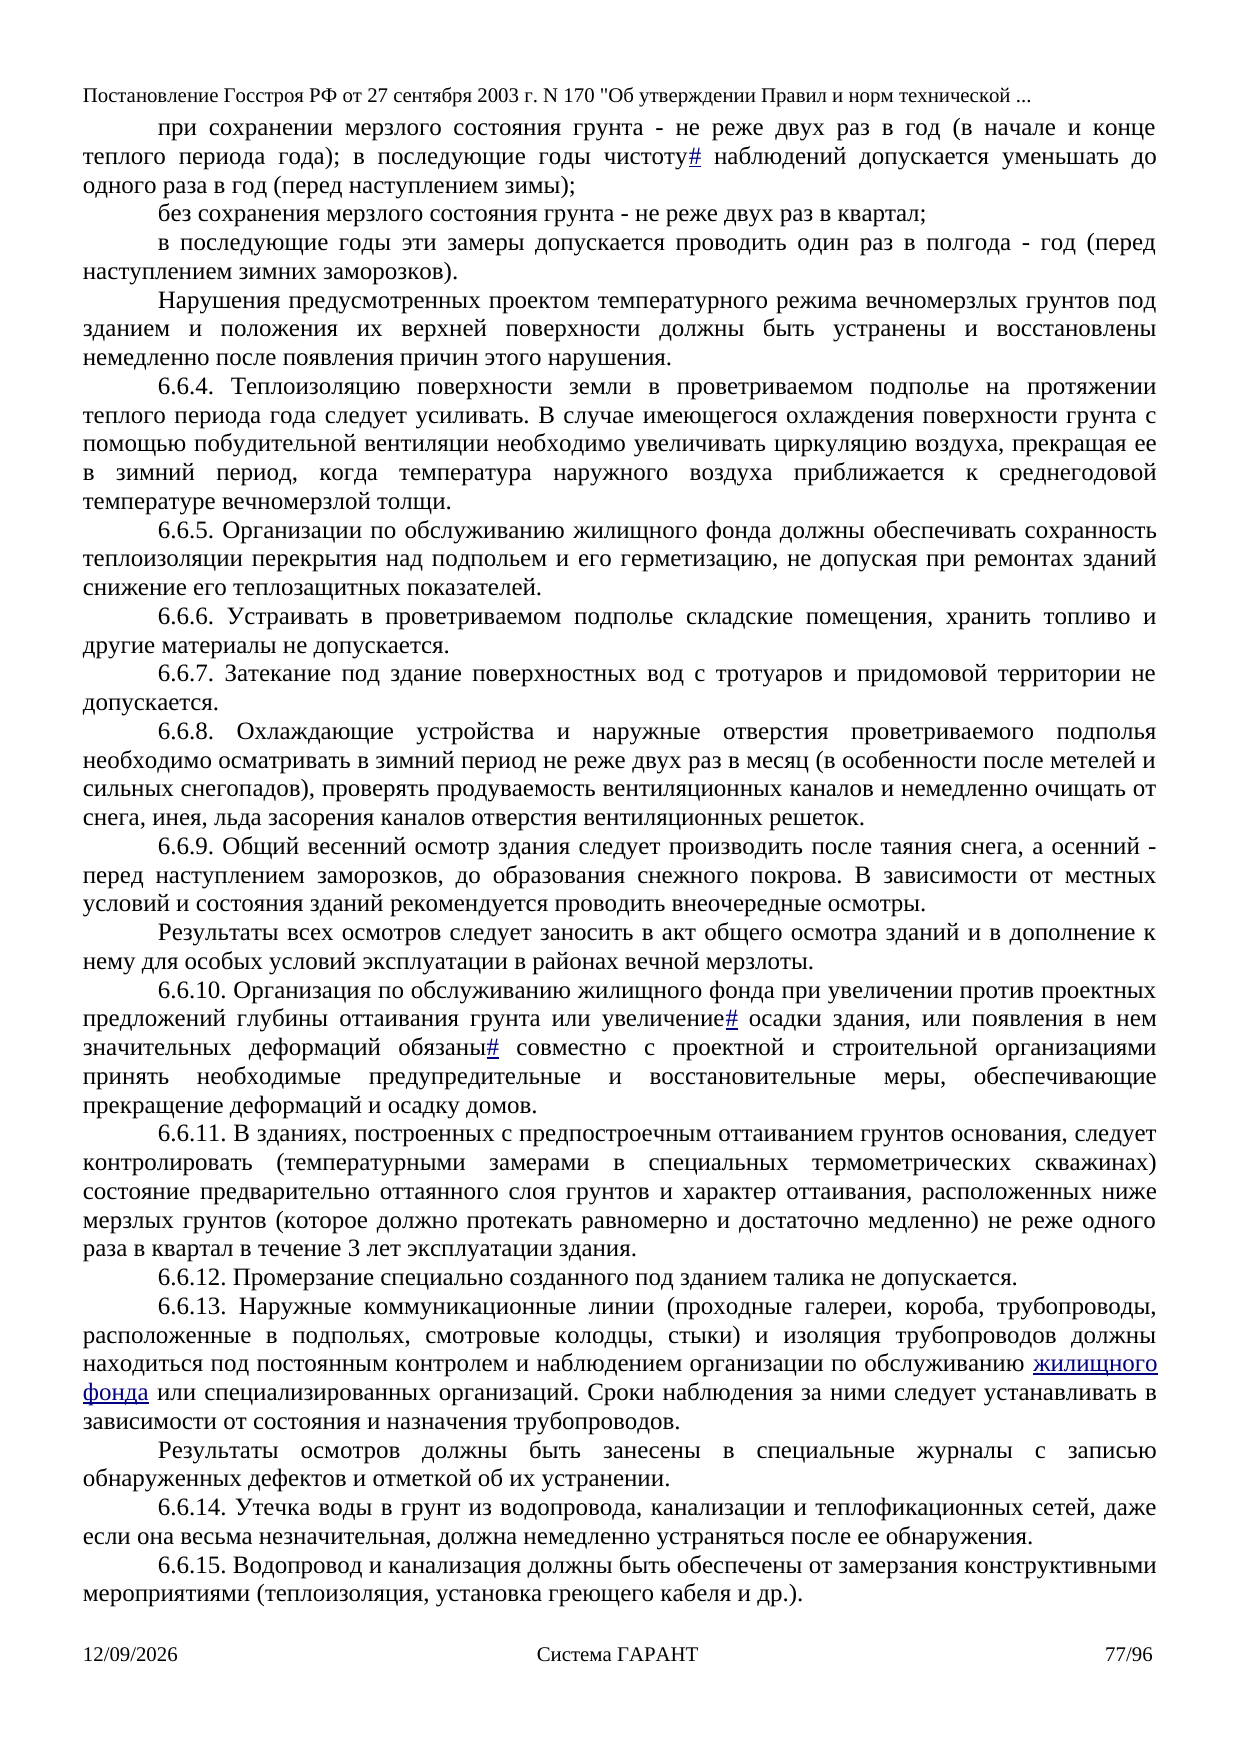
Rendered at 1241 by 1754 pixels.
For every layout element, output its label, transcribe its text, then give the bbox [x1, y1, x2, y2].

text Результаты всех осмотров следует заносить в акт общего осмотра зданий и в дополнение к нему для особых условий эксплуатации в районах вечной мерзлоты. [83, 917, 1157, 975]
text в последующие годы эти замеры допускается проводить один раз в полгода - год (перед наступлением зимних заморозков). [83, 227, 1157, 285]
text 6.6.4. Теплоизоляцию поверхности земли в проветриваемом подполье на протяжении теплого периода года следует усиливать. В случае имеющегося охлаждения поверхности грунта с помощью побудительной вентиляции необходимо увеличивать циркуляцию воздуха, прекращая ее в зимний период, когда температура наружного воздуха приближается к среднегодовой температуре вечномерзлой толщи. [83, 371, 1157, 515]
text без сохранения мерзлого состояния грунта - не реже двух раз в квартал; [83, 198, 1157, 227]
text 6.6.6. Устраивать в проветриваемом подполье складские помещения, хранить топливо и другие материалы не допускается. [83, 601, 1157, 658]
text Результаты осмотров должны быть занесены в специальные журналы с записью обнаруженных дефектов и отметкой об их устранении. [83, 1435, 1157, 1492]
text при сохранении мерзлого состояния грунта - не реже двух раз в год (в начале и конце теплого периода года); в последующие годы чистоту# наблюдений допускается уменьшать до одного раза в год (перед наступлением зимы); [83, 112, 1157, 198]
text 6.6.10. Организация по обслуживанию жилищного фонда при увеличении против проектных предложений глубины оттаивания грунта или увеличение# осадки здания, или появления в нем значительных деформаций обязаны# совместно с проектной и строительной организациями принять необходимые предупредительные и восстановительные меры, обеспечивающие прекращение деформаций и осадку домов. [83, 975, 1157, 1118]
text 6.6.15. Водопровод и канализация должны быть обеспечены от замерзания конструктивными мероприятиями (теплоизоляция, установка греющего кабеля и др.). [83, 1550, 1157, 1607]
text 6.6.12. Промерзание специально созданного под зданием талика не допускается. [83, 1262, 1157, 1291]
text 6.6.14. Утечка воды в грунт из водопровода, канализации и теплофикационных сетей, даже если она весьма незначительная, должна немедленно устраняться после ее обнаружения. [83, 1492, 1157, 1550]
text 6.6.8. Охлаждающие устройства и наружные отверстия проветриваемого подполья необходимо осматривать в зимний период не реже двух раз в месяц (в особенности после метелей и сильных снегопадов), проверять продуваемость вентиляционных каналов и немедленно очищать от снега, инея, льда засорения каналов отверстия вентиляционных решеток. [83, 716, 1157, 831]
text 6.6.5. Организации по обслуживанию жилищного фонда должны обеспечивать сохранность теплоизоляции перекрытия над подпольем и его герметизацию, не допуская при ремонтах зданий снижение его теплозащитных показателей. [83, 515, 1157, 601]
text 6.6.13. Наружные коммуникационные линии (проходные галереи, короба, трубопроводы, расположенные в подпольях, смотровые колодцы, стыки) и изоляция трубопроводов должны находиться под постоянным контролем и наблюдением организации по обслуживанию жилищного фонда или специализированных организаций. Сроки наблюдения за ними следует устанавливать в зависимости от состояния и назначения трубопроводов. [83, 1291, 1157, 1435]
text 6.6.9. Общий весенний осмотр здания следует производить после таяния снега, а осенний - перед наступлением заморозков, до образования снежного покрова. В зависимости от местных условий и состояния зданий рекомендуется проводить внеочередные осмотры. [83, 831, 1157, 917]
text Нарушения предусмотренных проектом температурного режима вечномерзлых грунтов под зданием и положения их верхней поверхности должны быть устранены и восстановлены немедленно после появления причин этого нарушения. [83, 285, 1157, 371]
text 6.6.7. Затекание под здание поверхностных вод с тротуаров и придомовой территории не допускается. [83, 658, 1157, 716]
text 6.6.11. В зданиях, построенных с предпостроечным оттаиванием грунтов основания, следует контролировать (температурными замерами в специальных термометрических скважинах) состояние предварительно оттаянного слоя грунтов и характер оттаивания, расположенных ниже мерзлых грунтов (которое должно протекать равномерно и достаточно медленно) не реже одного раза в квартал в течение 3 лет эксплуатации здания. [83, 1118, 1157, 1262]
